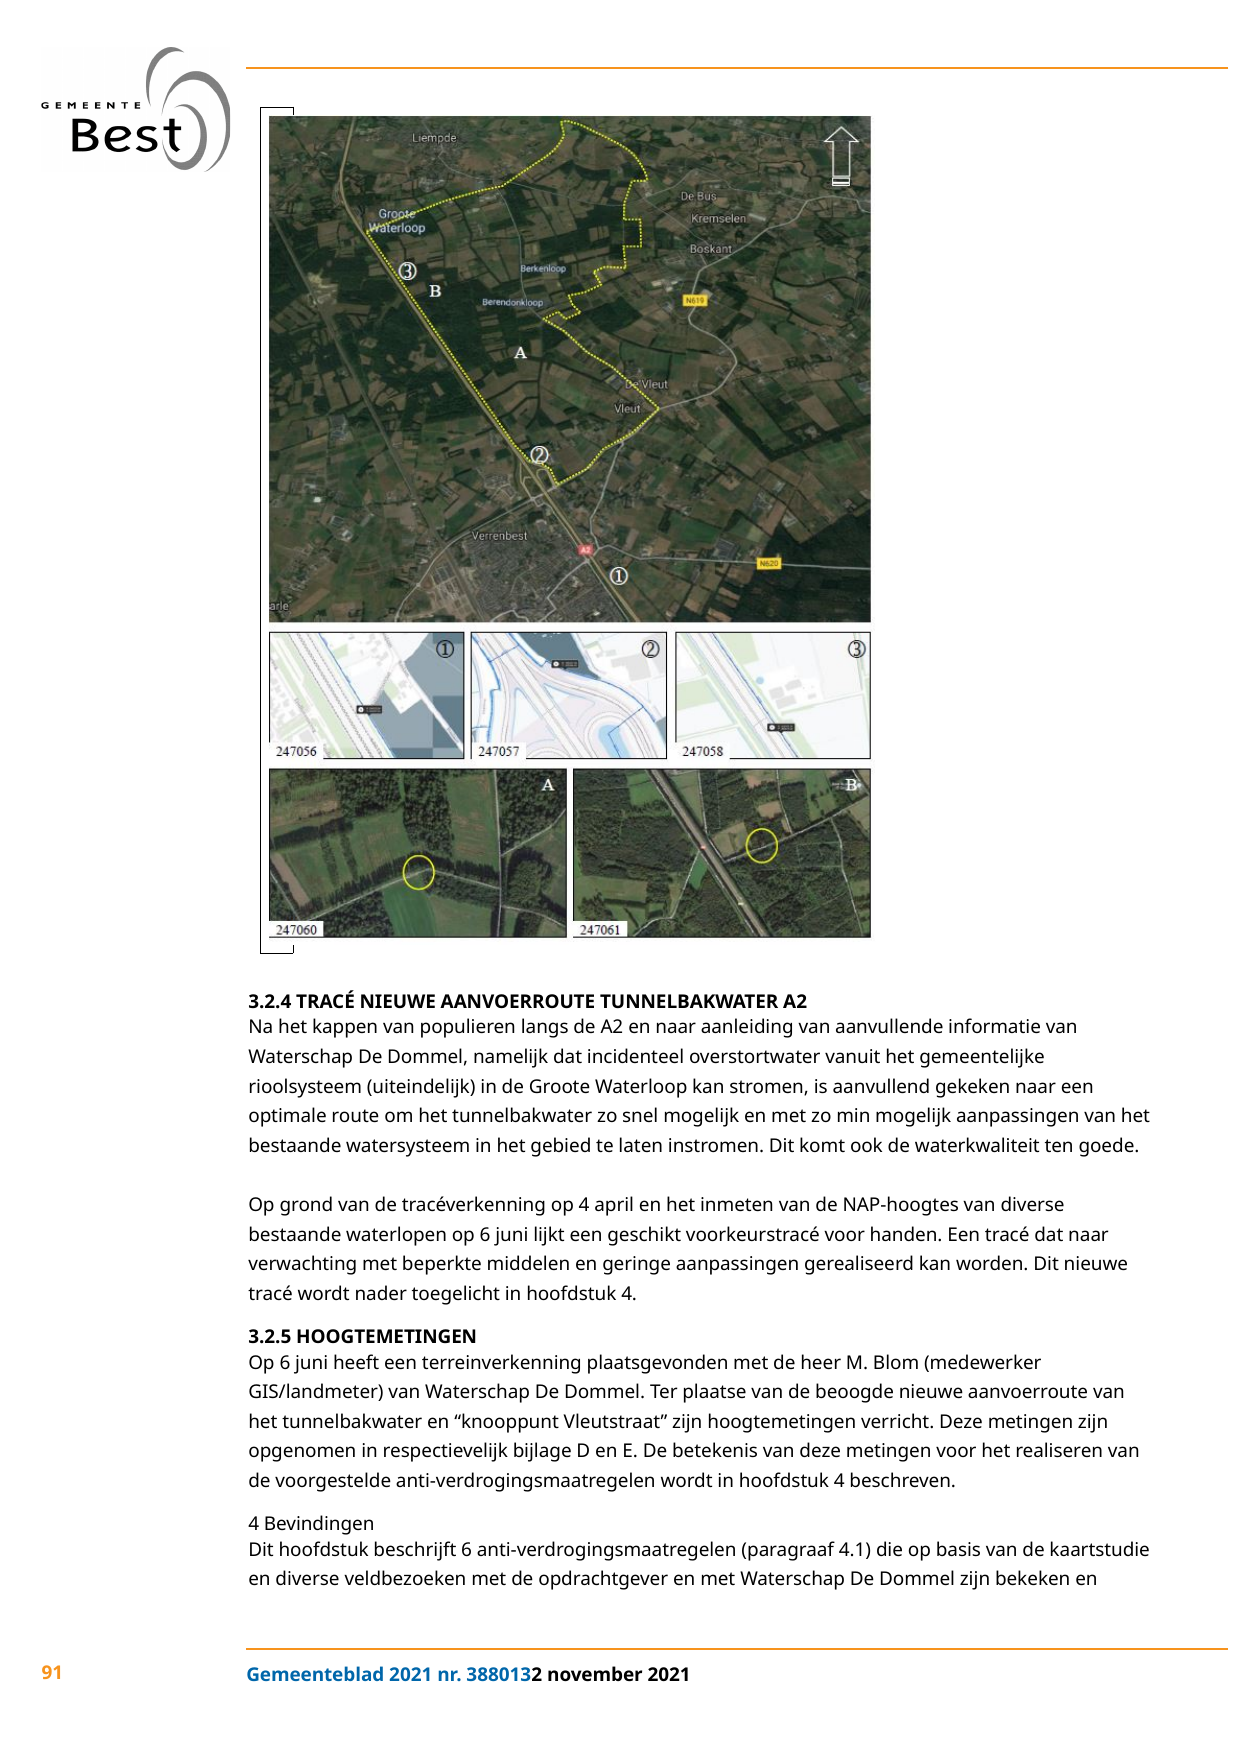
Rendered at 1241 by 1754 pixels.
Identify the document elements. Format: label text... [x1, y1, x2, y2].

text Op grond van de tracéverkenning op 4 april en het inmeten van de NAP-hoogtes van diverse bestaande waterlopen op 6 juni lijkt een geschikt voorkeurstracé voor handen. Een tracé dat naar verwachting met beperkte middelen en geringe aanpassingen gerealiseerd kan worden. Dit nieuwe tracé wordt nader toegelicht in hoofdstuk 4. [248, 1191, 1152, 1306]
picture [268, 115, 876, 945]
picture [41, 47, 231, 172]
text Dit hoofdstuk beschrijft 6 anti-verdrogingsmaatregelen (paragraaf 4.1) die op basis van de kaartstudie en diverse veldbezoeken met de opdrachtgever en met Waterschap De Dommel zijn bekeken en [248, 1536, 1152, 1591]
text Na het kappen van populieren langs de A2 en naar aanleiding van aanvullende informatie van Waterschap De Dommel, namelijk dat incidenteel overstortwater vanuit het gemeentelijke rioolsysteem (uiteindelijk) in de Groote Waterloop kan stromen, is aanvullend gekeken naar een optimale route om het tunnelbakwater zo snel mogelijk en met zo min mogelijk aanpassingen van het bestaande watersysteem in het gebied te laten instromen. Dit komt ook de waterkwaliteit ten goede. [248, 1014, 1152, 1158]
text 4 Bevindingen [248, 1510, 1152, 1536]
text 3.2.4 TRACÉ NIEUWE AANVOERROUTE TUNNELBAKWATER A2 [248, 988, 1152, 1014]
text Op 6 juni heeft een terreinverkenning plaatsgevonden met de heer M. Blom (medewerker GIS/landmeter) van Waterschap De Dommel. Ter plaatse van de beoogde nieuwe aanvoerroute van het tunnelbakwater en “knooppunt Vleutstraat” zijn hoogtemetingen verricht. Deze metingen zijn opgenomen in respectievelijk bijlage D en E. De betekenis van deze metingen voor het realiseren van de voorgestelde anti-verdrogingsmaatregelen wordt in hoofdstuk 4 beschreven. [248, 1349, 1152, 1493]
text 3.2.5 HOOGTEMETINGEN [248, 1323, 1152, 1349]
